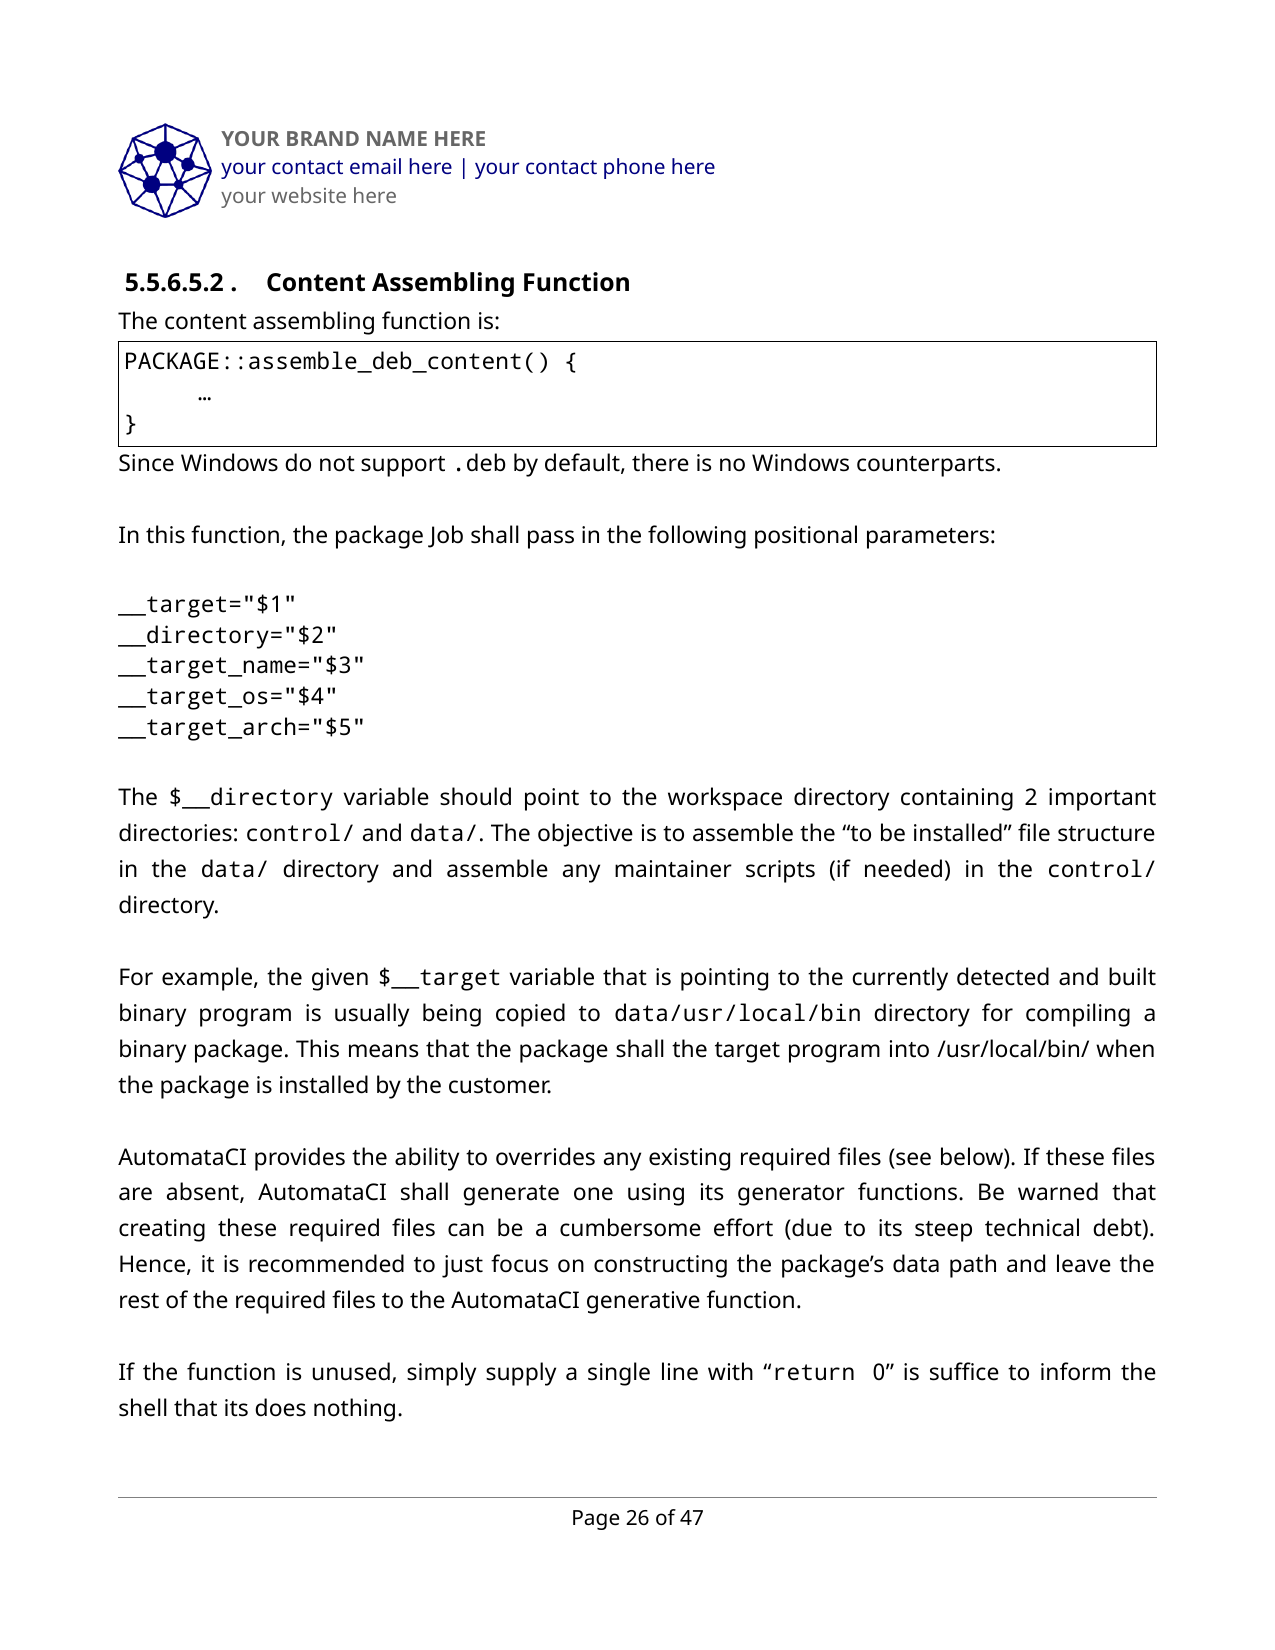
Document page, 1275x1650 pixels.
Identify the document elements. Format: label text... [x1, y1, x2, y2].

text For example, the given $__target variable that is pointing to the currently detected and built binary program is usually being copied to data/usr/local/bin directory for compiling a binary package. This means that the package shall the target program into /usr/local/bin/ when the package is installed by the customer. [118, 961, 1157, 1100]
text __target_name="$3" [118, 653, 1157, 679]
text __directory="$2" [118, 622, 1157, 649]
text __target="$1" [118, 591, 1157, 618]
text AutomataCI provides the ability to overrides any existing required files (see below). If these files are absent, AutomataCI shall generate one using its generator functions. Be warned that creating these required files can be a cumbersome effort (due to its steep technical debt). Hence, it is recommended to just focus on constructing the package’s data path and leave the rest of the required files to the AutomataCI generative function. [118, 1140, 1157, 1315]
subtitle Content Assembling Function [118, 265, 1157, 299]
text If the function is unused, simply supply a single line with “return 0” is suffice to inform the shell that its does nothing. [118, 1356, 1157, 1423]
text Since Windows do not support .deb by default, there is no Windows counterparts. [118, 447, 1157, 478]
text __target_os="$4" [118, 683, 1157, 710]
text In this function, the package Job shall pass in the following positional parameters: [118, 519, 1157, 550]
text The content assembling function is: [118, 305, 1157, 337]
table_header PACKAGE::assemble_deb_content() { … } [119, 342, 1156, 446]
picture [118, 123, 212, 218]
text __target_arch="$5" [118, 714, 1157, 741]
text The $__directory variable should point to the workspace directory containing 2 important directories: control/ and data/. The objective is to assemble the “to be installed” file structure in the data/ directory and assemble any maintainer scripts (if needed) in the control/ directory. [118, 781, 1157, 920]
